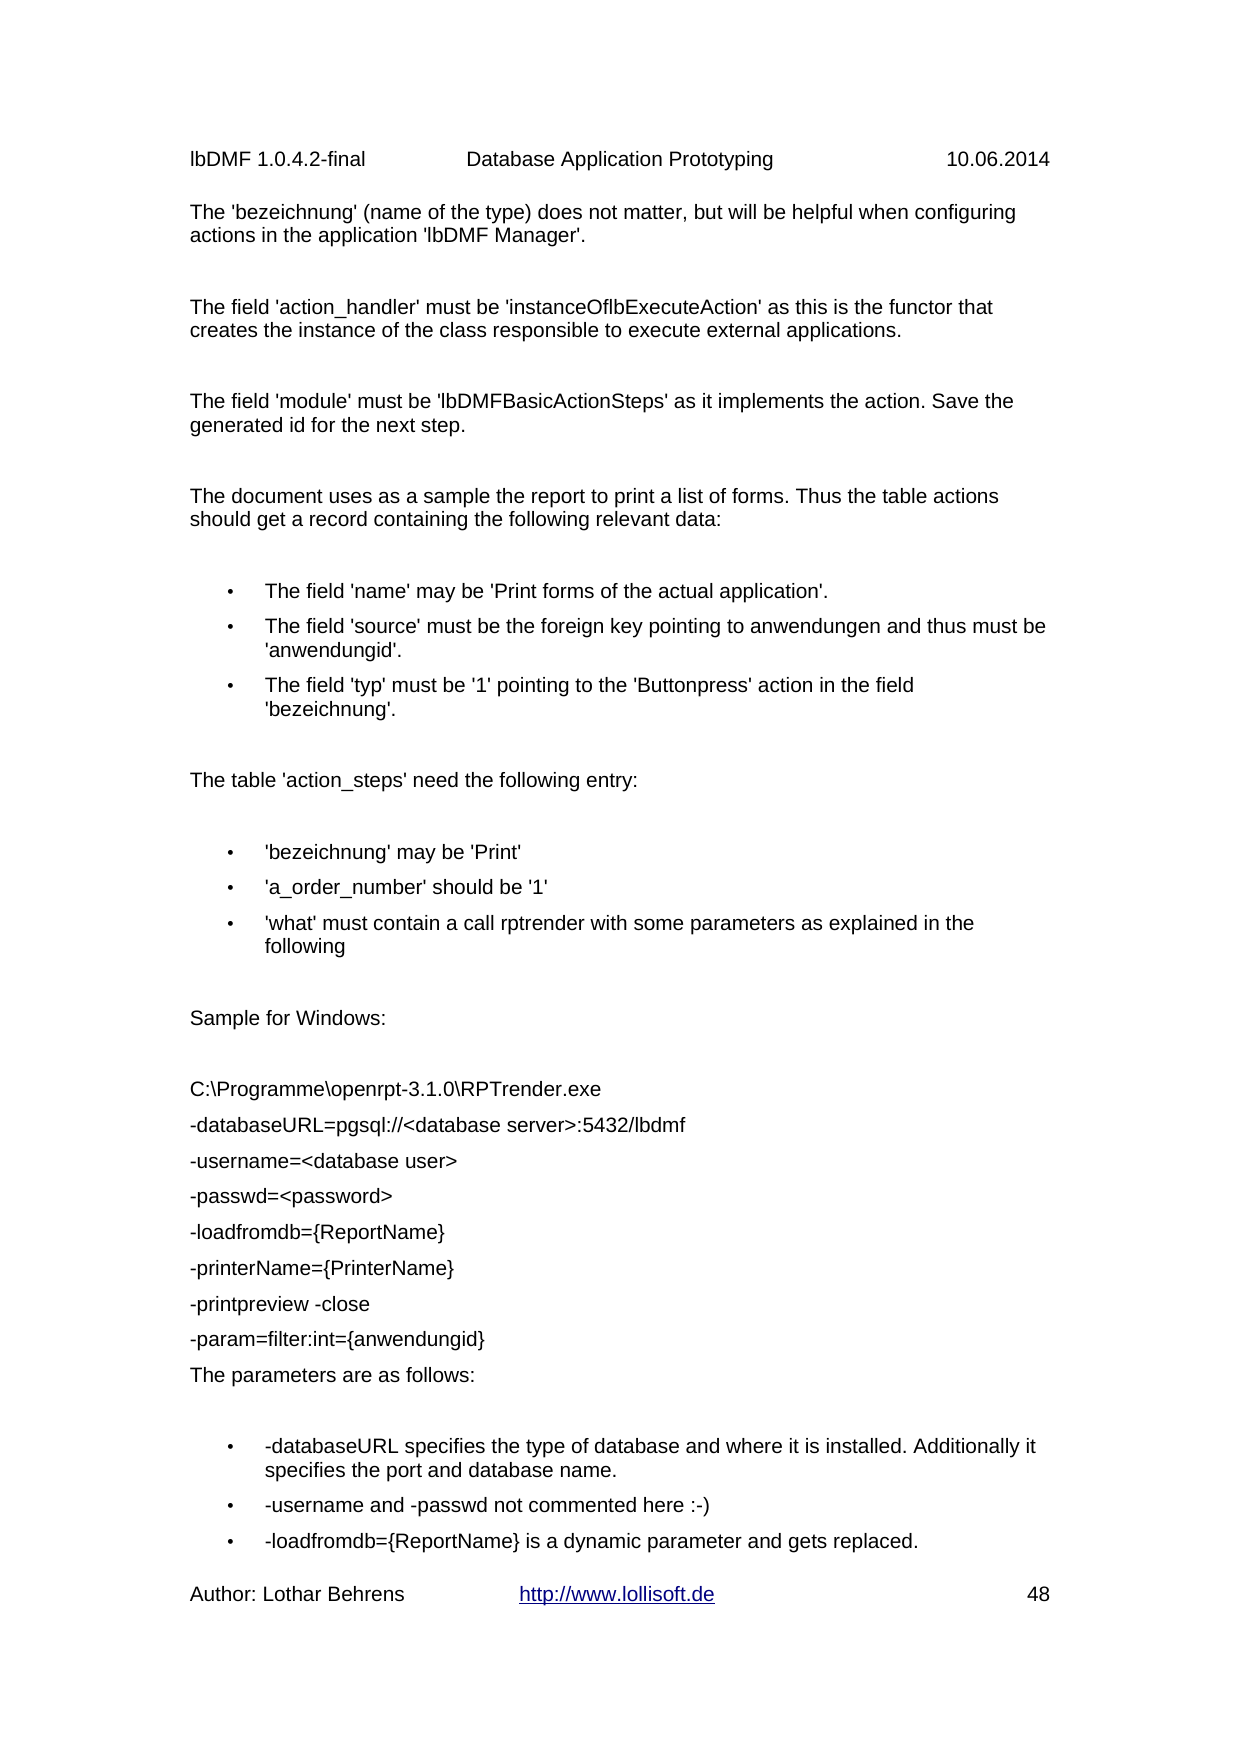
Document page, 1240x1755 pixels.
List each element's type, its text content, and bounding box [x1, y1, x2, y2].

list -username and -passwd not commented here :-) [227, 1494, 1050, 1517]
text -printerName={PrinterName} [189, 1256, 1050, 1280]
text The field 'module' must be 'lbDMFBasicActionSteps' as it implements the action. Save the generated id for the next step. [189, 390, 1050, 436]
text C:\Programme\openrpt-3.1.0\RPTrender.exe [189, 1078, 1050, 1101]
text Sample for Windows: [189, 1006, 1050, 1029]
list -databaseURL specifies the type of database and where it is installed. Additionally it specifies the port and database name. [227, 1435, 1050, 1482]
text -username=<database user> [189, 1149, 1050, 1172]
list The field 'typ' must be '1' pointing to the 'Buttonpress' action in the field 'bezeichnung'. [227, 674, 1050, 721]
text -param=filter:int={anwendungid} [189, 1328, 1050, 1351]
text The parameters are as follows: [189, 1364, 1050, 1387]
text -printpreview -close [189, 1292, 1050, 1315]
list The field 'source' must be the foreign key pointing to anwendungen and thus must be 'anwendungid'. [227, 615, 1050, 662]
list 'bezeichnung' may be 'Print' [227, 840, 1050, 863]
text -loadfromdb={ReportName} [189, 1221, 1050, 1244]
list -loadfromdb={ReportName} is a dynamic parameter and gets replaced. [227, 1530, 1050, 1553]
text The field 'action_handler' must be 'instanceOflbExecuteAction' as this is the functor that creates the instance of the class responsible to execute external applications. [189, 295, 1050, 342]
text -databaseURL=pgsql://<database server>:5432/lbdmf [189, 1113, 1050, 1137]
list The field 'name' may be 'Print forms of the actual application'. [227, 579, 1050, 603]
text The document uses as a sample the report to print a list of forms. Thus the table actions should get a record containing the following relevant data: [189, 485, 1050, 531]
text -passwd=<password> [189, 1185, 1050, 1208]
list 'a_order_number' should be '1' [227, 876, 1050, 899]
text The 'bezeichnung' (name of the type) does not matter, but will be helpful when configuring actions in the application 'lbDMF Manager'. [189, 201, 1050, 247]
text The table 'action_steps' need the following entry: [189, 769, 1050, 792]
list 'what' must contain a call rptrender with some parameters as explained in the following [227, 912, 1050, 958]
